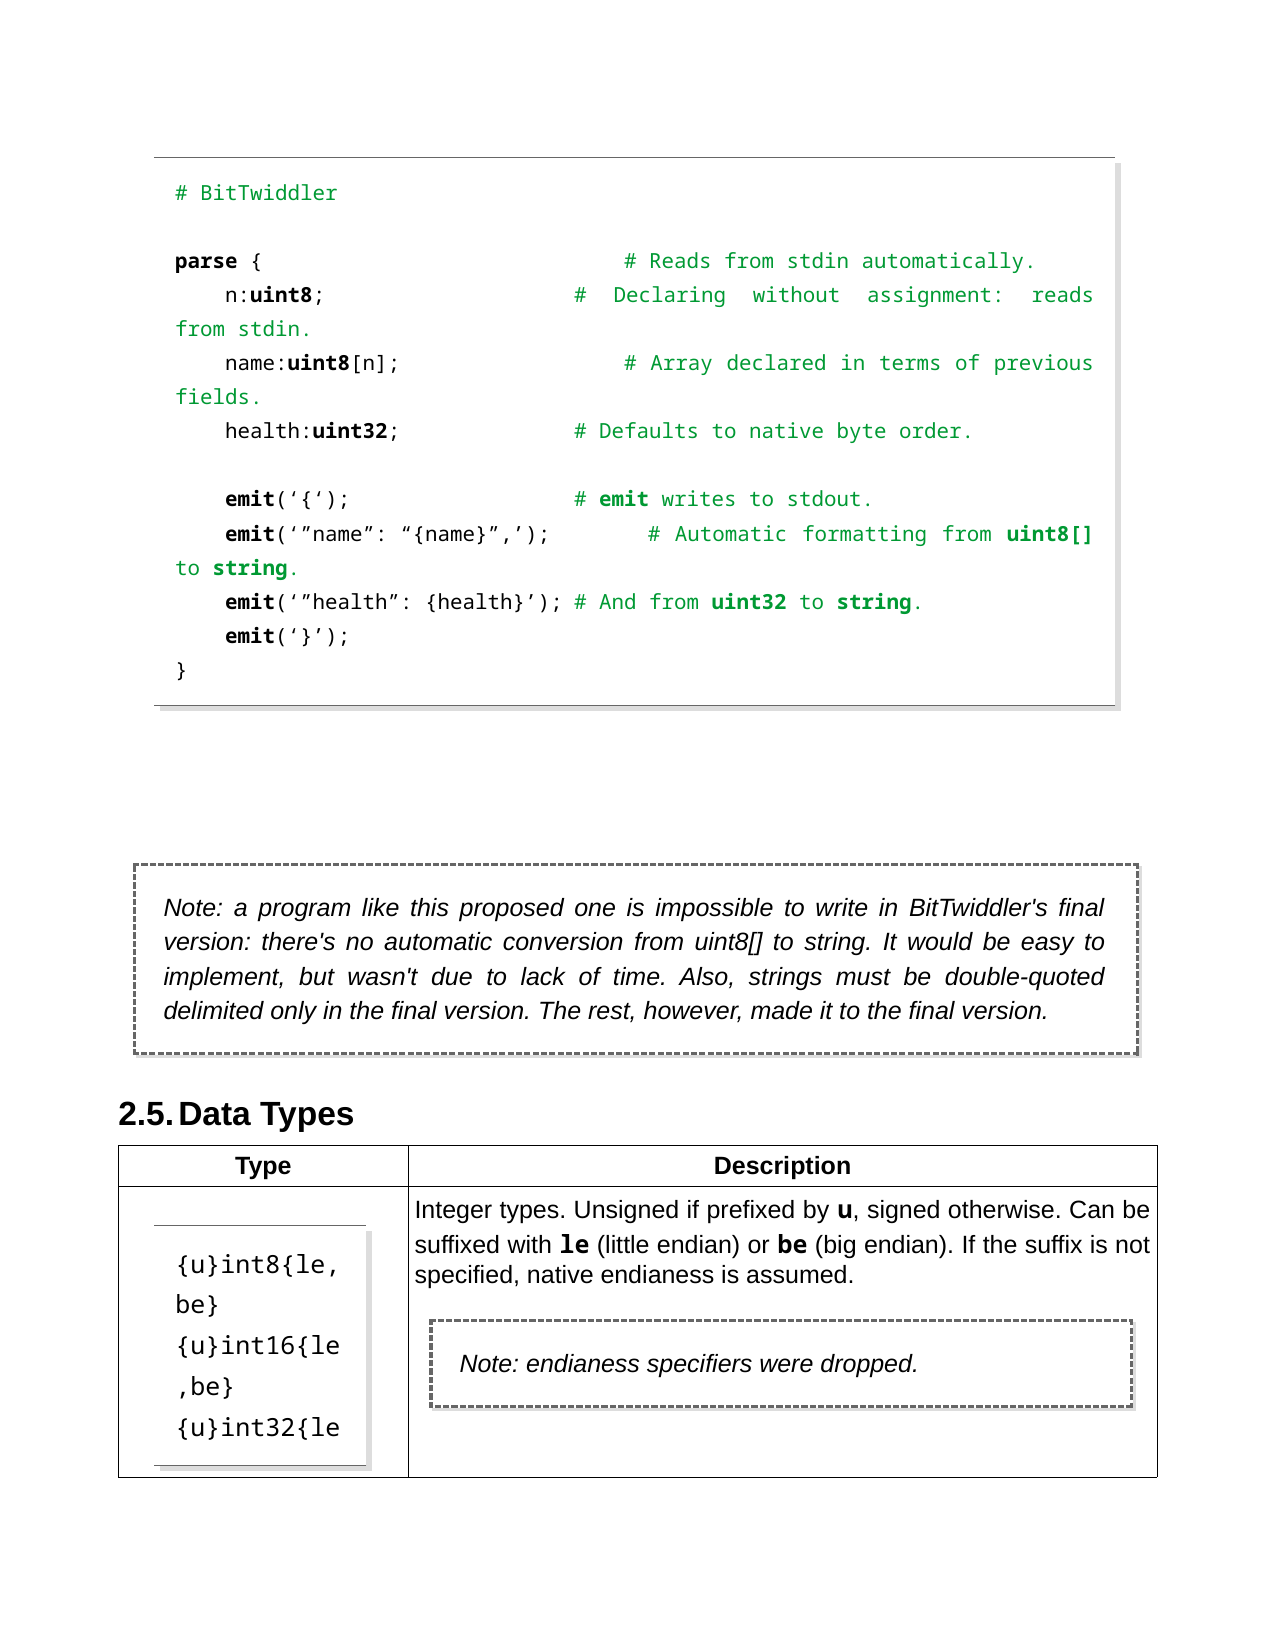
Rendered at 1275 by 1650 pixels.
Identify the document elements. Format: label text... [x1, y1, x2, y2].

table_header Type [119, 1146, 408, 1186]
subtitle Data Types [118, 1094, 1157, 1133]
table_cell Integer types. Unsigned if prefixed by u, signed otherwise. Can be suffixed with le (little endian) or be (big endian). If the suffix is not specified, native endianess is assumed. Note: endianess specifiers were dropped. [409, 1187, 1157, 1477]
table_header Description [409, 1146, 1157, 1186]
table_cell # BitTwiddler parse { # Reads from stdin automatically. n:uint8; # Declaring without assignment: reads from stdin. name:uint8[n]; # Array declared in terms of previous fields. health:uint32; # Defaults to native byte order. emit(‘{‘); # emit writes to stdout. emit(‘”name”: “{name}”,’); # Automatic formatting from uint8[] to string. emit(‘”health”: {health}’); # And from uint32 to string. emit(‘}’); } [118, 118, 1157, 749]
table_cell {u}int8{le,be} {u}int16{le,be} {u}int32{le [119, 1187, 408, 1477]
text Note: a program like this proposed one is impossible to write in BitTwiddler's final version: there's no automatic conversion from uint8[] to string. It would be easy to implement, but wasn't due to lack of time. Also, strings must be double-quoted delimited only in the final version. The rest, however, made it to the final version. [133, 863, 1139, 1055]
